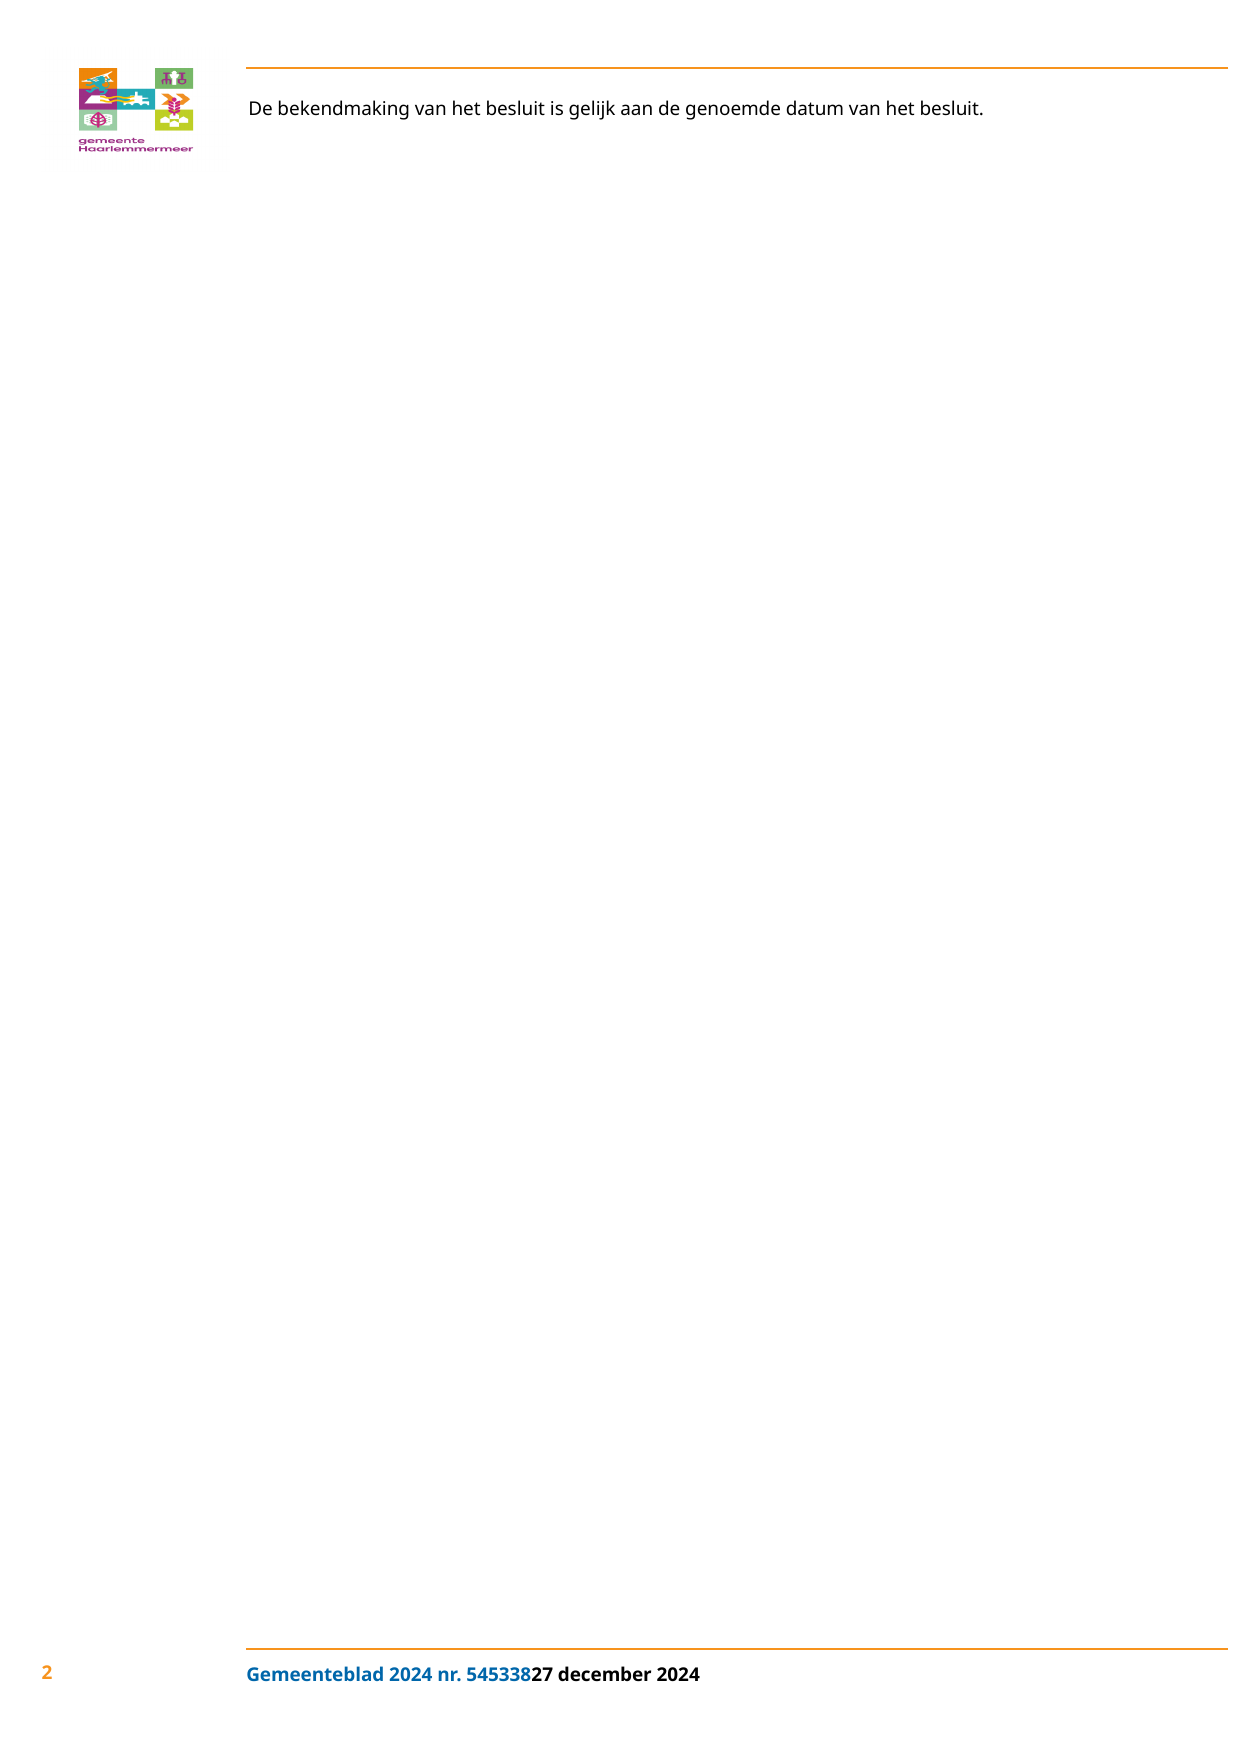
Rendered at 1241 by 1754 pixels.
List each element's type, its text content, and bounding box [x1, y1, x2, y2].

picture [41, 47, 231, 172]
text De bekendmaking van het besluit is gelijk aan de genoemde datum van het besluit. [248, 95, 1152, 121]
